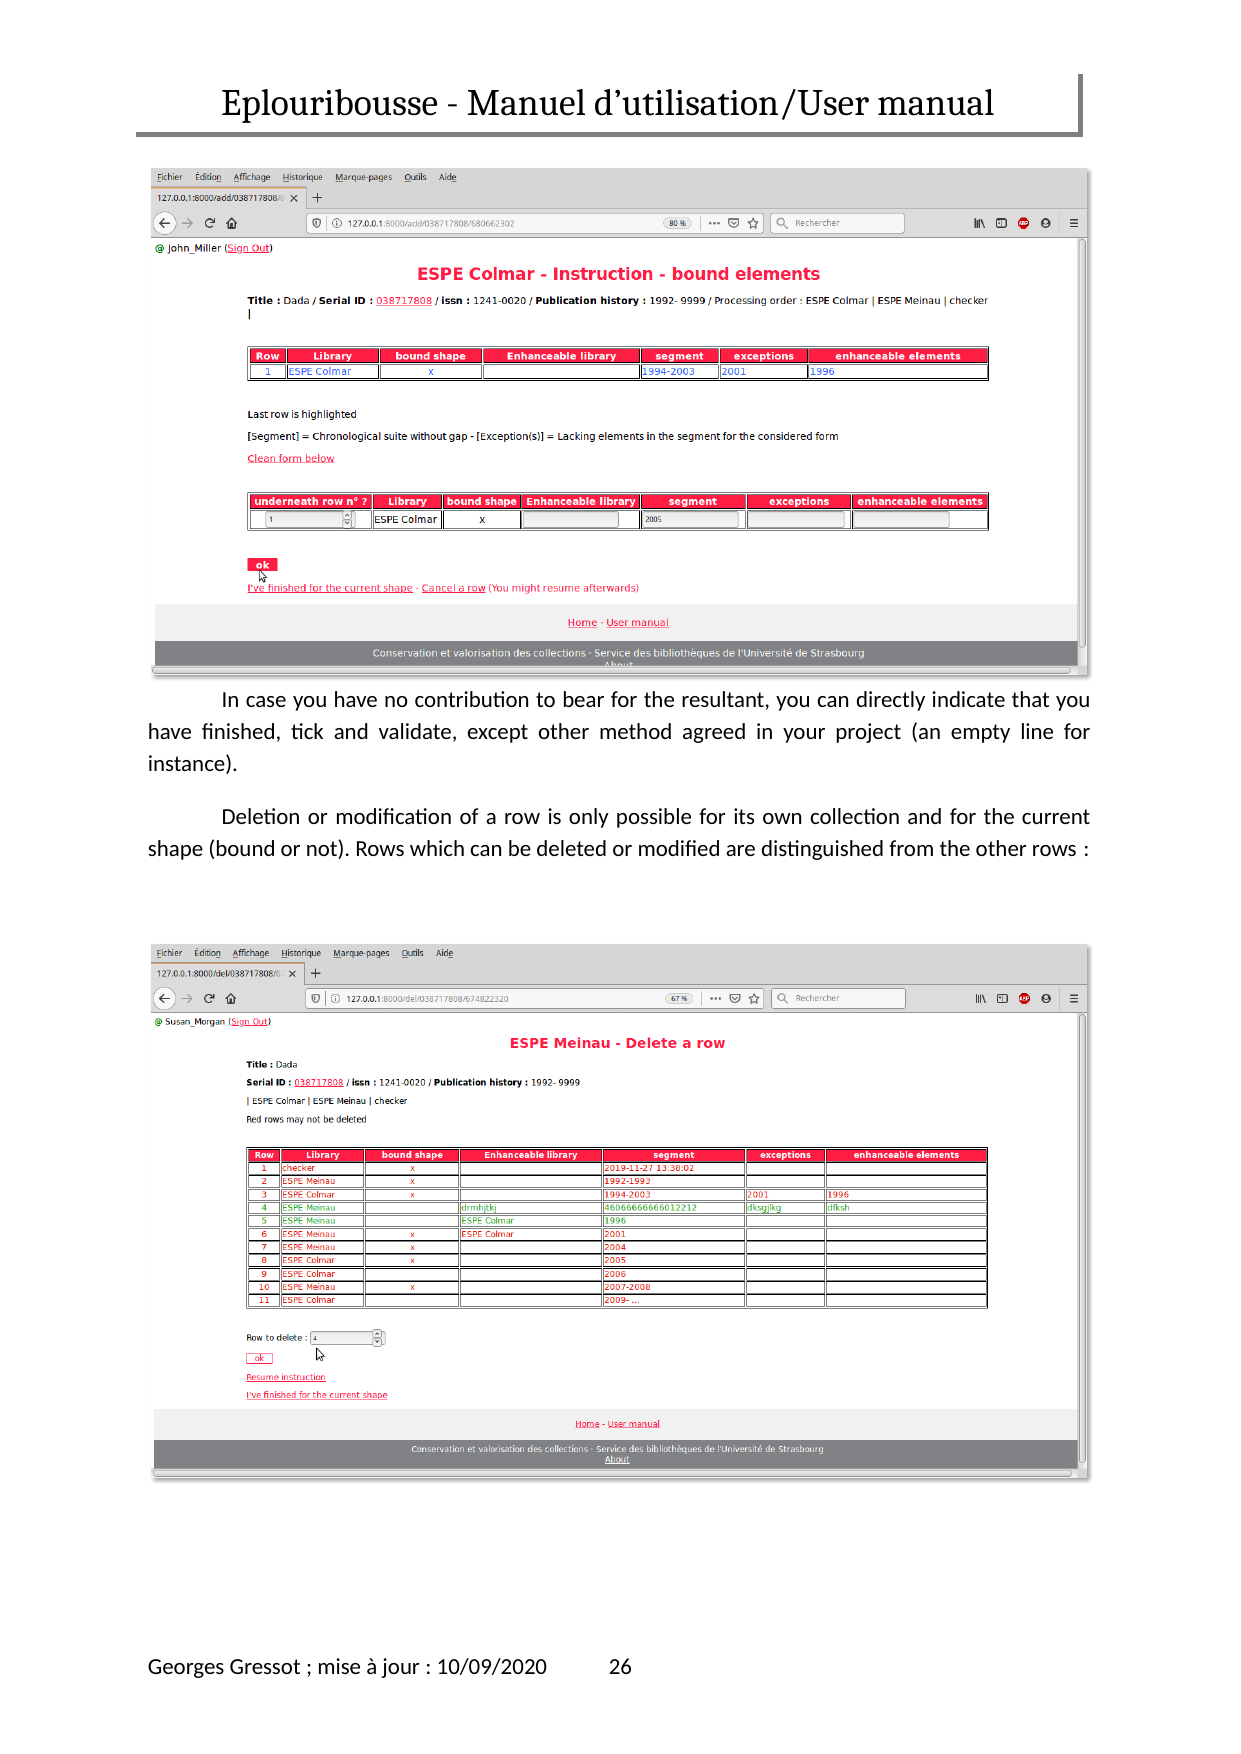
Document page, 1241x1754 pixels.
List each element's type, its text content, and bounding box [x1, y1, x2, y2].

picture [147, 940, 1093, 1484]
picture [147, 164, 1093, 681]
text In case you have no contribution to bear for the resultant, you can directly indicate that you have finished, tick and validate, except other method agreed in your project (an empty line for instance). [148, 681, 1093, 777]
text Deletion or modification of a row is only possible for its own collection and for the current shape (bound or not). Rows which can be deleted or modified are distinguished from the other rows : [148, 802, 1093, 862]
